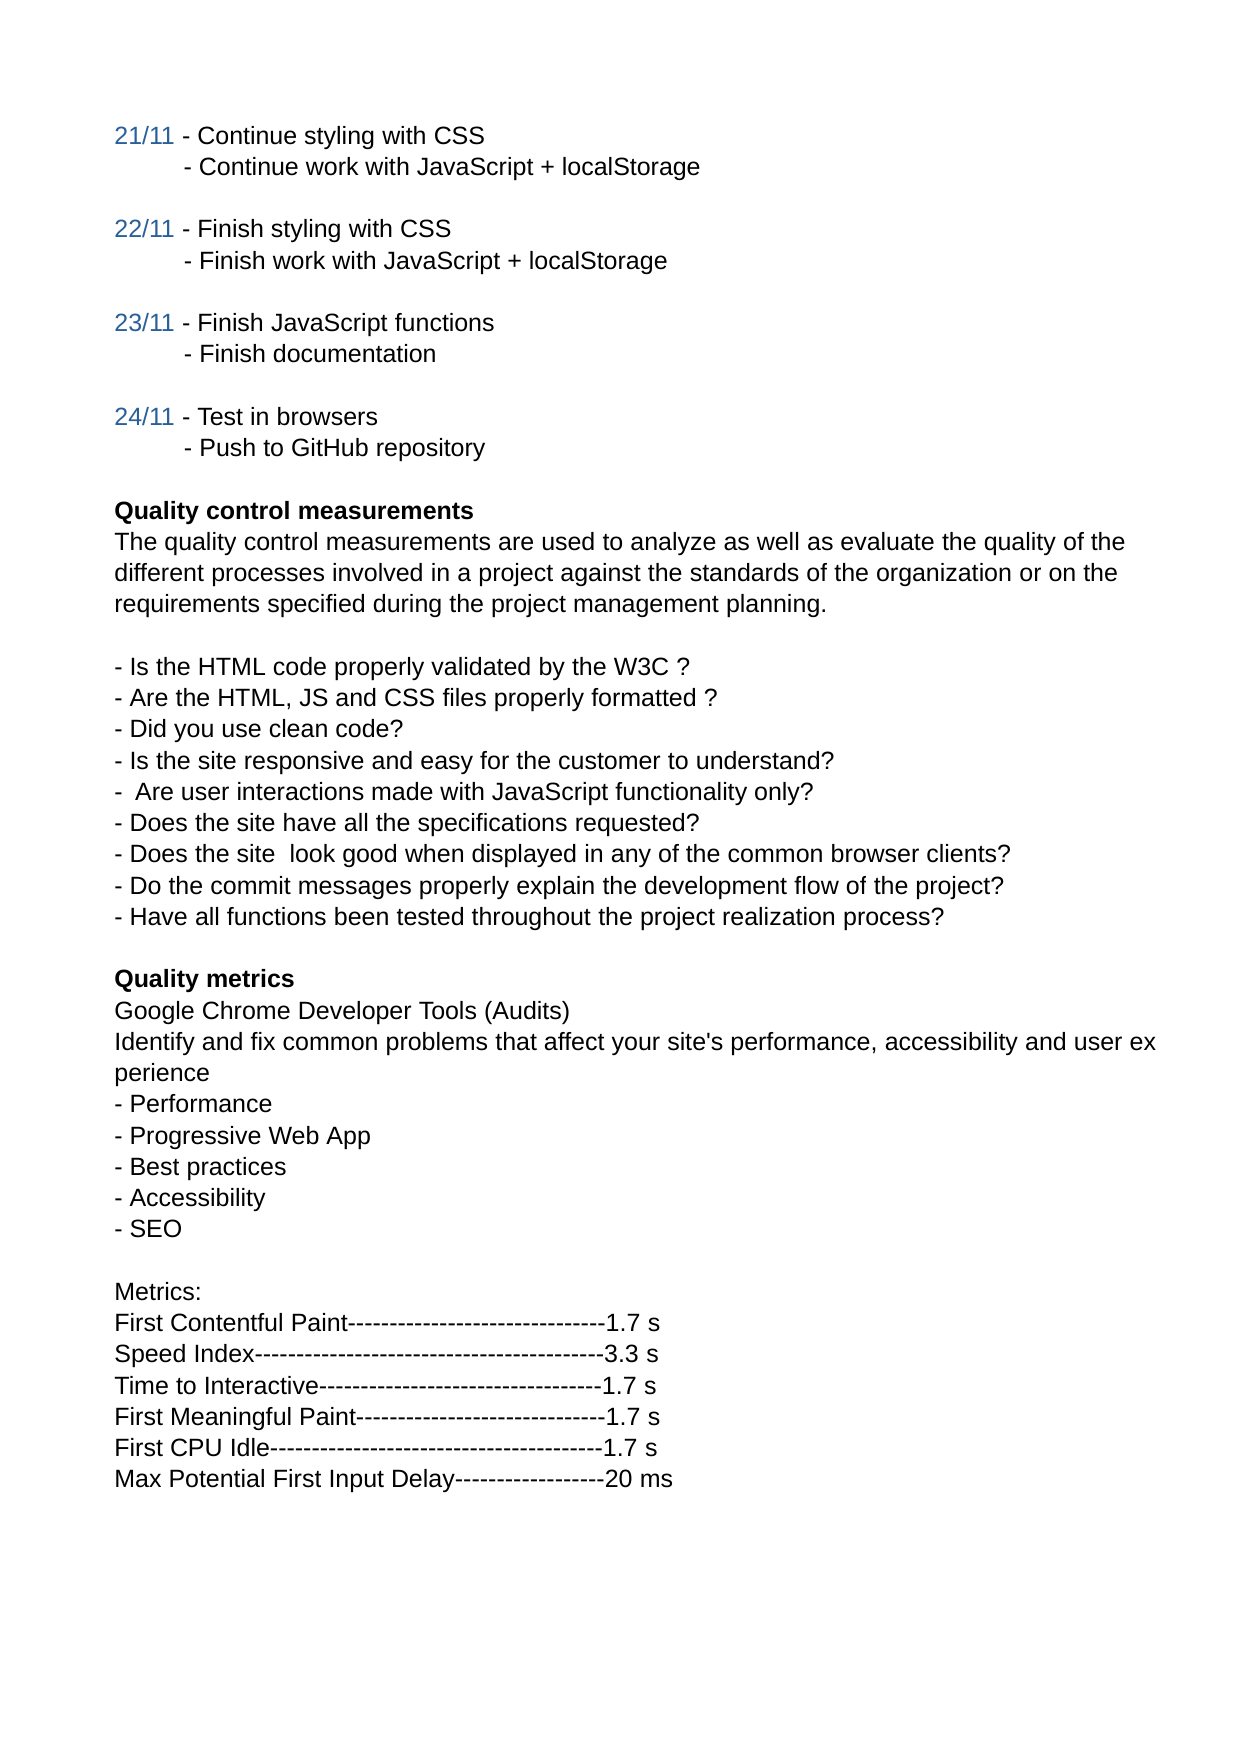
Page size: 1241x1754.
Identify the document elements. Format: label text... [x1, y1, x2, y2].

text - Finish documentation [114, 337, 1142, 368]
text Google Chrome Developer Tools (Audits) [114, 993, 1142, 1024]
text Quality metrics [114, 962, 1142, 993]
text The quality control measurements are used to analyze as well as evaluate the quality of the different processes involved in a project against the standards of the organization or on the requirements specified during the project management planning. [114, 524, 1142, 618]
text Quality control measurements [114, 493, 1142, 524]
text Max Potential First Input Delay------------------20 ms [114, 1462, 1142, 1493]
text 22/11 - Finish styling with CSS [114, 212, 1142, 243]
text First CPU Idle----------------------------------------1.7 s [114, 1431, 1142, 1462]
text Metrics: [114, 1274, 1142, 1306]
text - Best practices [114, 1149, 1142, 1181]
text Speed Index------------------------------------------3.3 s [114, 1337, 1142, 1368]
text - Does the site have all the specifications requested? [114, 806, 1142, 837]
text First Meaningful Paint------------------------------1.7 s [114, 1399, 1142, 1431]
text - Are the HTML, JS and CSS files properly formatted ? [114, 681, 1142, 712]
text 21/11 - Continue styling with CSS [114, 118, 1142, 149]
text - Performance [114, 1087, 1142, 1118]
text - SEO [114, 1212, 1142, 1243]
text - Does the site look good when displayed in any of the common browser clients? [114, 837, 1142, 868]
text Time to Interactive----------------------------------1.7 s [114, 1368, 1142, 1399]
text - Progressive Web App [114, 1118, 1142, 1149]
text - Continue work with JavaScript + localStorage [114, 149, 1142, 181]
text 23/11 - Finish JavaScript functions [114, 306, 1142, 337]
text - Is the HTML code properly validated by the W3C ? [114, 649, 1142, 681]
text - Finish work with JavaScript + localStorage [114, 243, 1142, 274]
text - Push to GitHub repository [114, 431, 1142, 462]
text - Are user interactions made with JavaScript functionality only? [114, 774, 1142, 806]
text 24/11 - Test in browsers [114, 399, 1142, 431]
text Identify and fix common problems that affect your site's performance, accessibility and user experience [114, 1024, 1160, 1087]
text - Is the site responsive and easy for the customer to understand? [114, 743, 1142, 774]
text First Contentful Paint-------------------------------1.7 s [114, 1306, 1142, 1337]
text - Accessibility [114, 1181, 1142, 1212]
text - Did you use clean code? [114, 712, 1142, 743]
text - Have all functions been tested throughout the project realization process? [114, 899, 1142, 931]
text - Do the commit messages properly explain the development flow of the project? [114, 868, 1142, 899]
